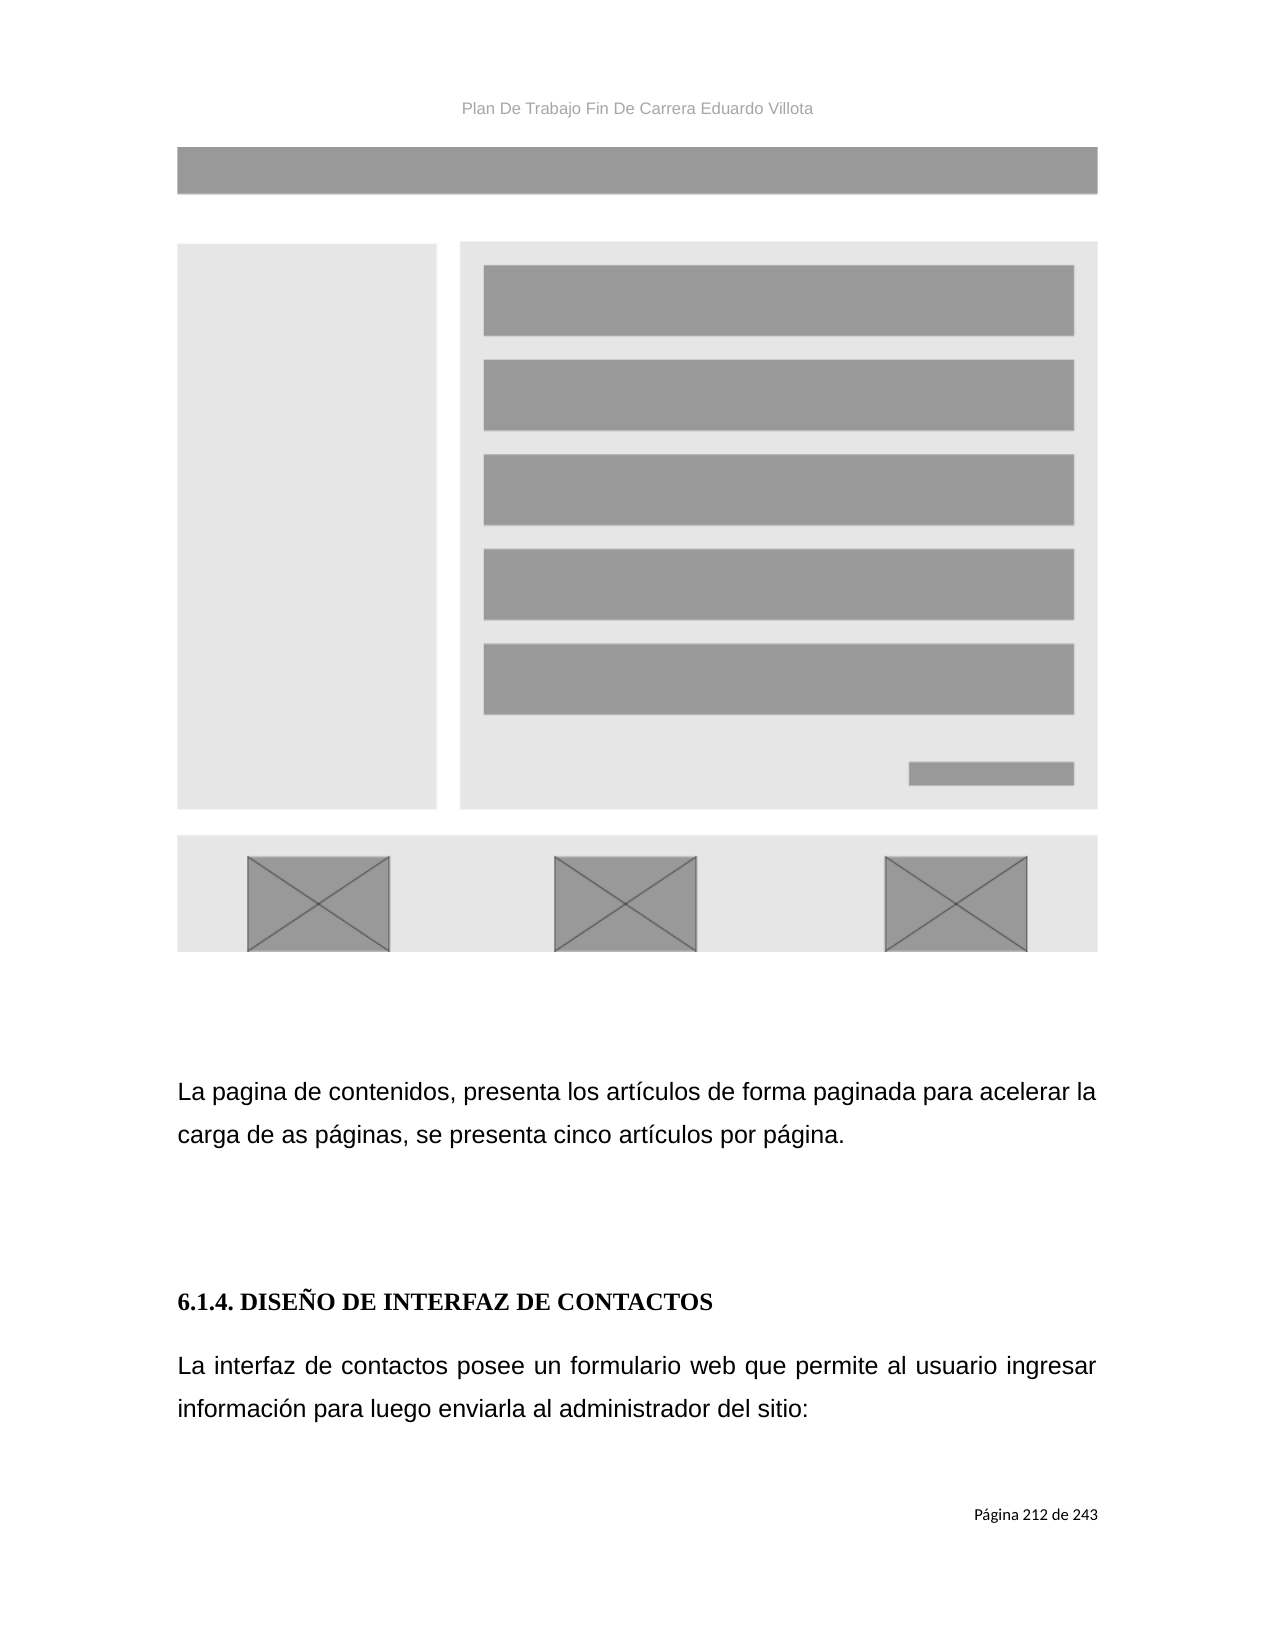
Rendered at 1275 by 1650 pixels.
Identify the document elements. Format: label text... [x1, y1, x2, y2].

text 6.1.4. DISEÑO DE INTERFAZ DE CONTACTOS [177, 1287, 1098, 1316]
picture [177, 147, 1098, 952]
text La interfaz de contactos posee un formulario web que permite al usuario ingresar información para luego enviarla al administrador del sitio: [177, 1351, 1098, 1423]
text La pagina de contenidos, presenta los artículos de forma paginada para acelerar la carga de as páginas, se presenta cinco artículos por página. [177, 1077, 1098, 1149]
